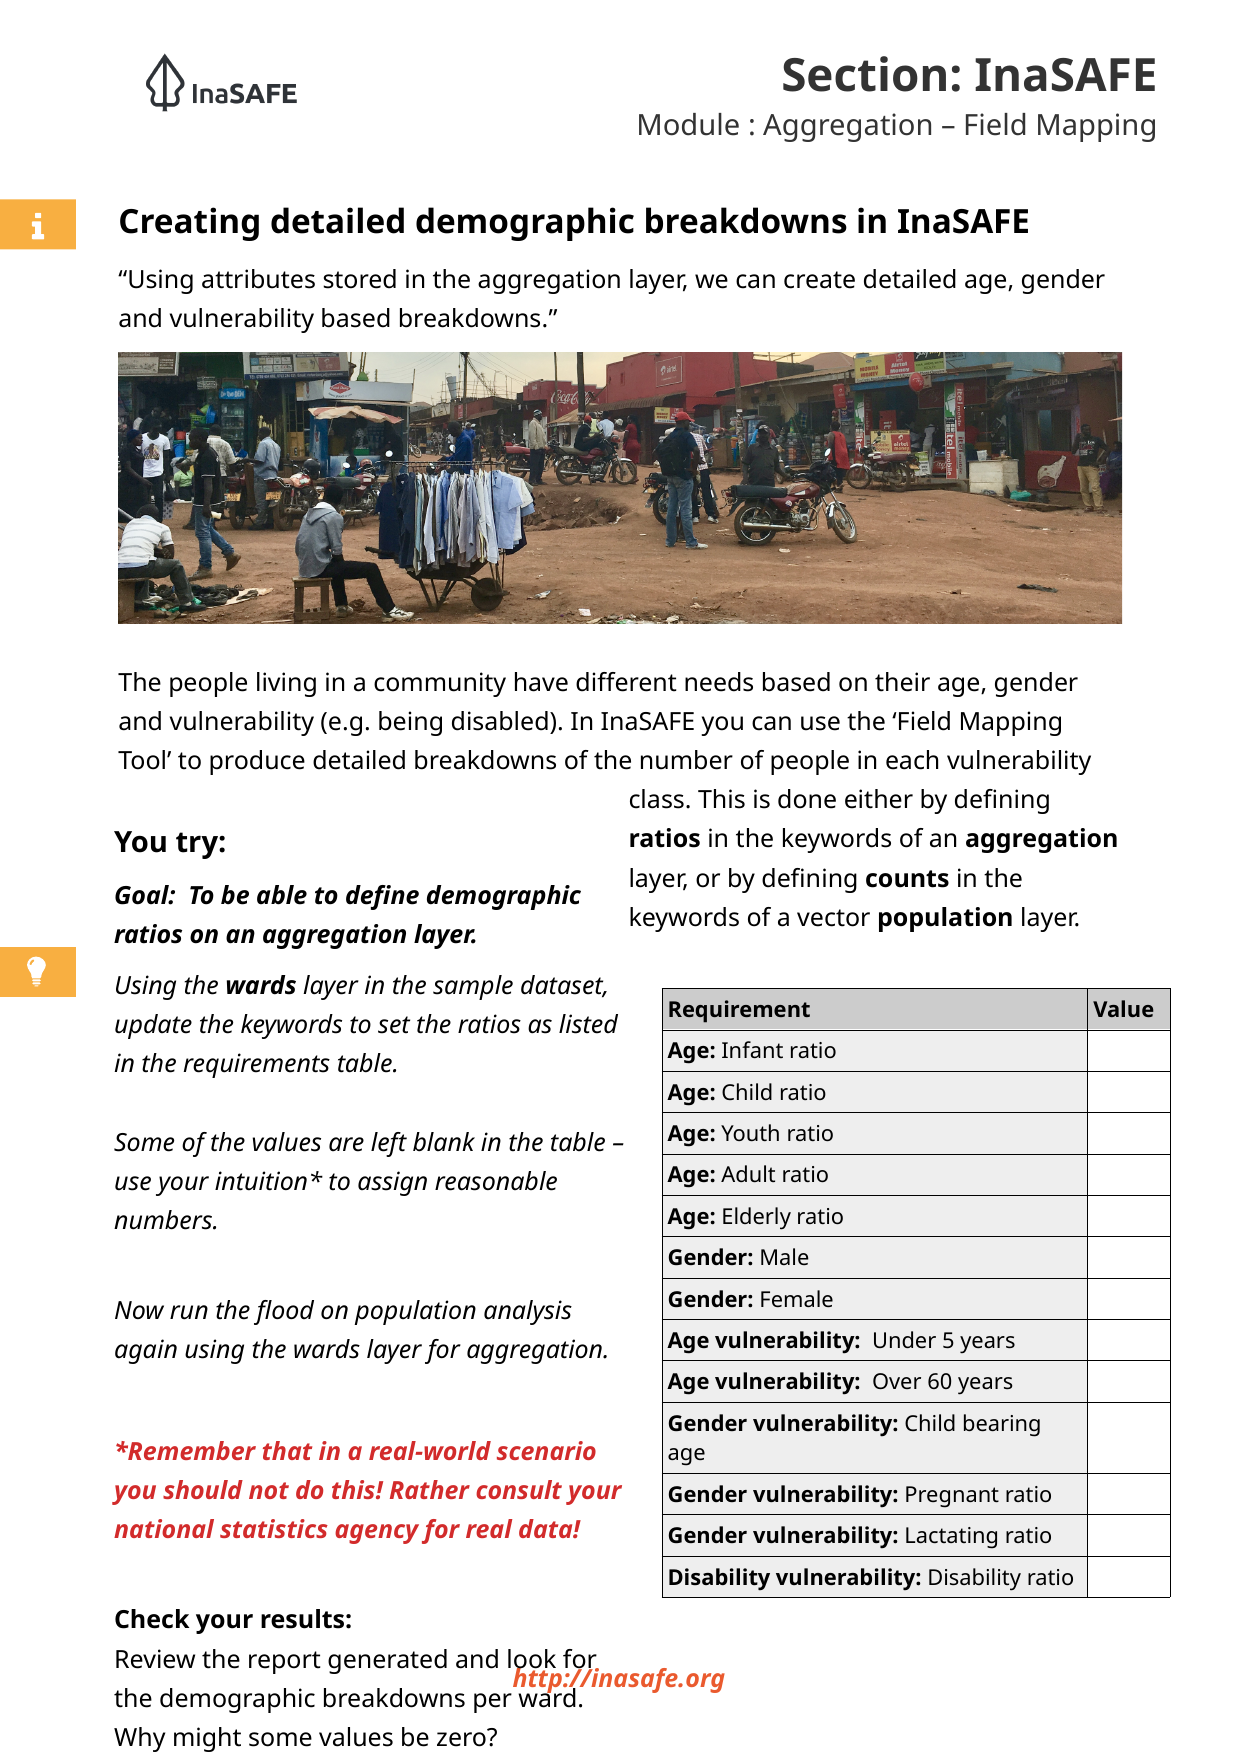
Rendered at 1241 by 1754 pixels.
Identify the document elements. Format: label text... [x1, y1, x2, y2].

table_header Requirement [663, 989, 1087, 1029]
table_cell Disability vulnerability: Disability ratio [663, 1557, 1087, 1597]
table_cell [1088, 1320, 1170, 1360]
table_cell [1088, 1361, 1170, 1402]
table_cell Age: Adult ratio [663, 1155, 1087, 1195]
table_cell [1088, 1113, 1170, 1154]
table_cell [1088, 1237, 1170, 1278]
table_cell [1088, 1279, 1170, 1319]
table_cell [1088, 1072, 1170, 1112]
table_cell Age vulnerability: Under 5 years [663, 1320, 1087, 1360]
table_cell [1088, 1515, 1170, 1556]
table_cell [1088, 1196, 1170, 1236]
table_cell [1088, 1155, 1170, 1195]
text “Using attributes stored in the aggregation layer, we can create detailed age, gender and vulnerability based breakdowns.” [118, 262, 1122, 335]
subtitle Creating detailed demographic breakdowns in InaSAFE [118, 198, 1122, 243]
table_cell Gender vulnerability: Pregnant ratio [663, 1474, 1087, 1514]
table_cell Gender vulnerability: Lactating ratio [663, 1515, 1087, 1556]
table_cell Age: Youth ratio [663, 1113, 1087, 1154]
table_cell Age vulnerability: Over 60 years [663, 1361, 1087, 1402]
table_cell [1088, 1474, 1170, 1514]
table_cell Gender vulnerability: Child bearing age [663, 1403, 1087, 1473]
table_cell Age: Child ratio [663, 1072, 1087, 1112]
table_cell Age: Infant ratio [663, 1031, 1087, 1071]
picture [118, 352, 1123, 624]
table_header Value [1088, 989, 1170, 1029]
table_cell [1088, 1031, 1170, 1071]
table_cell Age: Elderly ratio [663, 1196, 1087, 1236]
picture [126, 35, 322, 131]
text The people living in a community have different needs based on their age, gender and vulnerability (e.g. being disabled). In InaSAFE you can use the ‘Field Mapping Tool’ to produce detailed breakdowns of the number of people in each vulnerability class. This is done either by defining ratios in the keywords of an aggregation layer, or by defining counts in the keywords of a vector population layer. [118, 664, 1122, 933]
table_cell Gender: Female [663, 1279, 1087, 1319]
table_cell Gender: Male [663, 1237, 1087, 1278]
table_cell [1088, 1557, 1170, 1597]
table_cell [1088, 1403, 1170, 1473]
